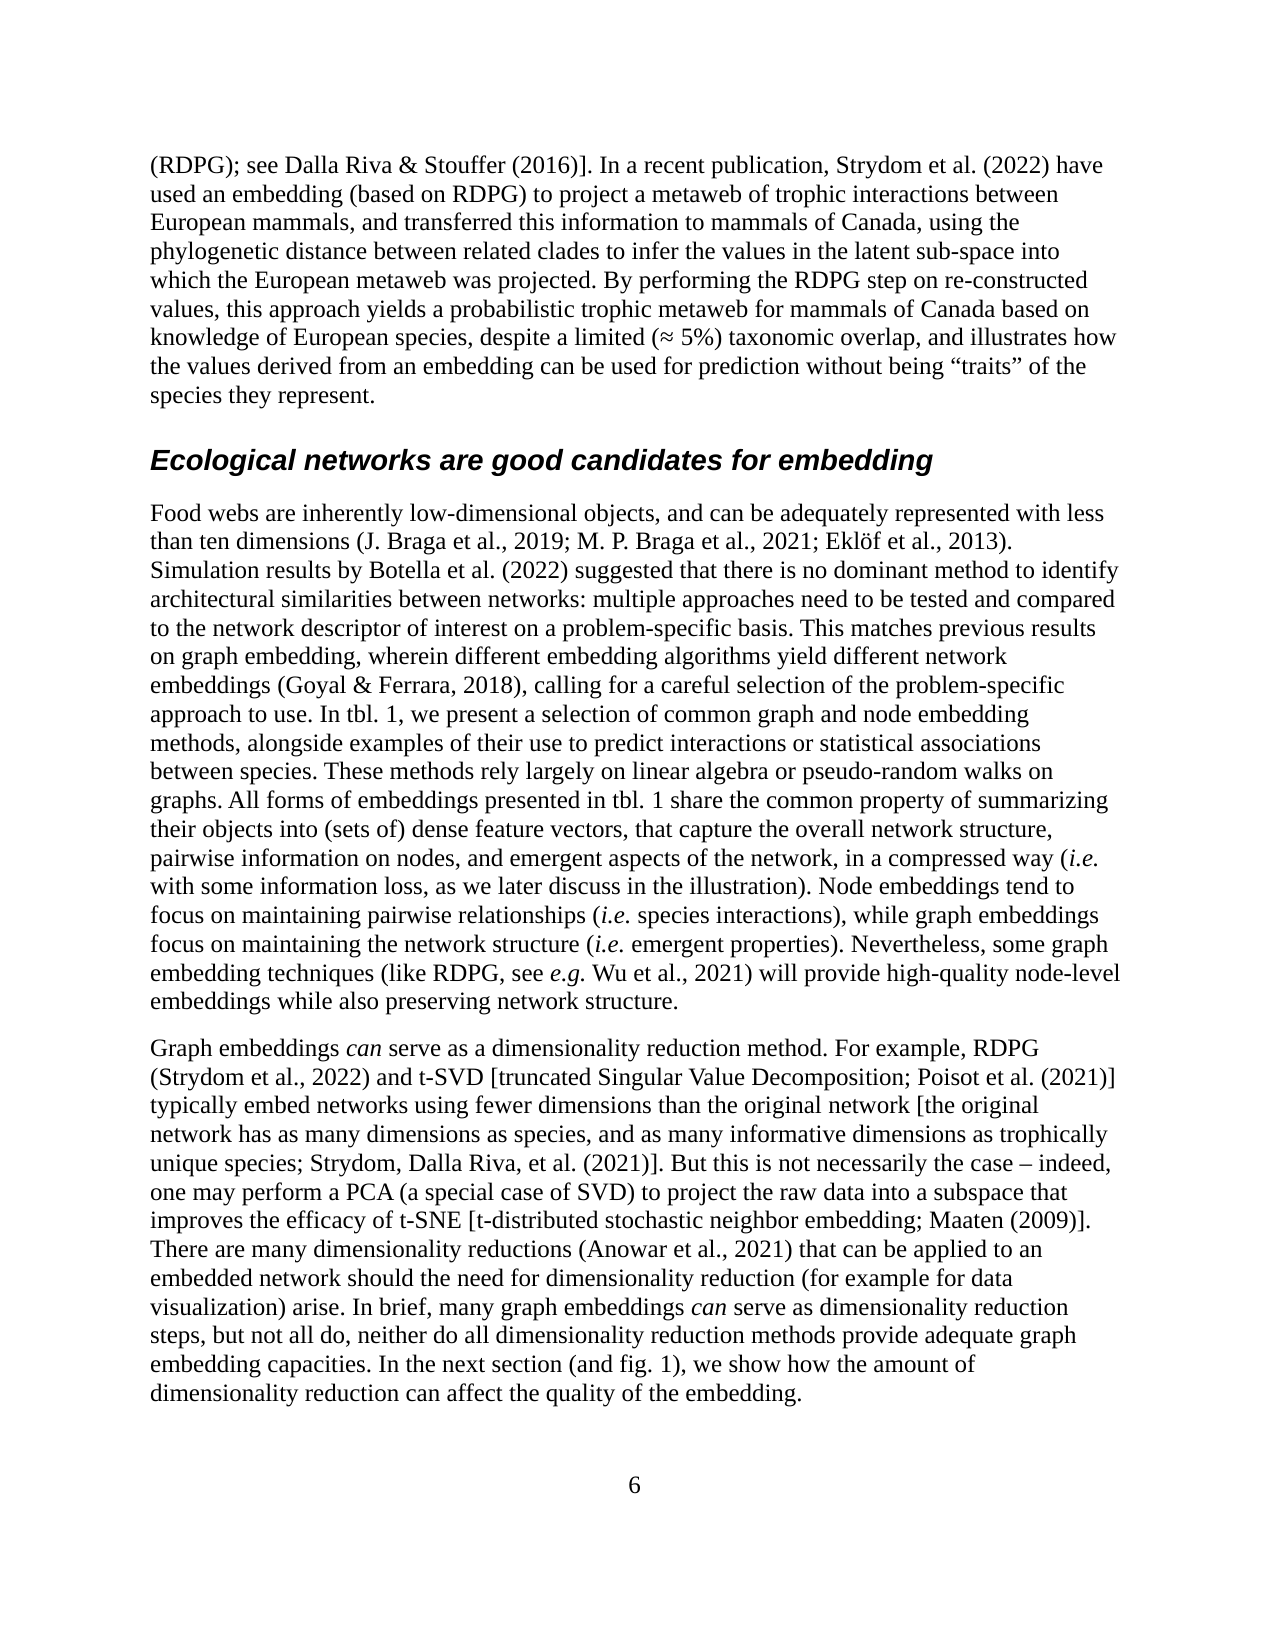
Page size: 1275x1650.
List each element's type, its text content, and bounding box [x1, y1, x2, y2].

text Graph embeddings can serve as a dimensionality reduction method. For example, RDPG (Strydom et al., 2022) and t-SVD [truncated Singular Value Decomposition; Poisot et al. (2021)] typically embed networks using fewer dimensions than the original network [the original network has as many dimensions as species, and as many informative dimensions as trophically unique species; Strydom, Dalla Riva, et al. (2021)]. But this is not necessarily the case – indeed, one may perform a PCA (a special case of SVD) to project the raw data into a subspace that improves the efficacy of t-SNE [t-distributed stochastic neighbor embedding; Maaten (2009)]. There are many dimensionality reductions (Anowar et al., 2021) that can be applied to an embedded network should the need for dimensionality reduction (for example for data visualization) arise. In brief, many graph embeddings can serve as dimensionality reduction steps, but not all do, neither do all dimensionality reduction methods provide adequate graph embedding capacities. In the next section (and fig. 1), we show how the amount of dimensionality reduction can affect the quality of the embedding. [150, 1033, 1125, 1407]
subtitle Ecological networks are good candidates for embedding [150, 443, 1125, 476]
text (RDPG); see Dalla Riva & Stouffer (2016)]. In a recent publication, Strydom et al. (2022) have used an embedding (based on RDPG) to project a metaweb of trophic interactions between European mammals, and transferred this information to mammals of Canada, using the phylogenetic distance between related clades to infer the values in the latent sub-space into which the European metaweb was projected. By performing the RDPG step on re-constructed values, this approach yields a probabilistic trophic metaweb for mammals of Canada based on knowledge of European species, despite a limited ( 5%) taxonomic overlap, and illustrates how the values derived from an embedding can be used for prediction without being “traits” of the species they represent. [150, 150, 1125, 409]
text Food webs are inherently low-dimensional objects, and can be adequately represented with less than ten dimensions (J. Braga et al., 2019; M. P. Braga et al., 2021; Eklöf et al., 2013). Simulation results by Botella et al. (2022) suggested that there is no dominant method to identify architectural similarities between networks: multiple approaches need to be tested and compared to the network descriptor of interest on a problem-specific basis. This matches previous results on graph embedding, wherein different embedding algorithms yield different network embeddings (Goyal & Ferrara, 2018), calling for a careful selection of the problem-specific approach to use. In tbl. 1, we present a selection of common graph and node embedding methods, alongside examples of their use to predict interactions or statistical associations between species. These methods rely largely on linear algebra or pseudo-random walks on graphs. All forms of embeddings presented in tbl. 1 share the common property of summarizing their objects into (sets of) dense feature vectors, that capture the overall network structure, pairwise information on nodes, and emergent aspects of the network, in a compressed way (i.e. with some information loss, as we later discuss in the illustration). Node embeddings tend to focus on maintaining pairwise relationships (i.e. species interactions), while graph embeddings focus on maintaining the network structure (i.e. emergent properties). Nevertheless, some graph embedding techniques (like RDPG, see e.g. Wu et al., 2021) will provide high-quality node-level embeddings while also preserving network structure. [150, 498, 1125, 1015]
